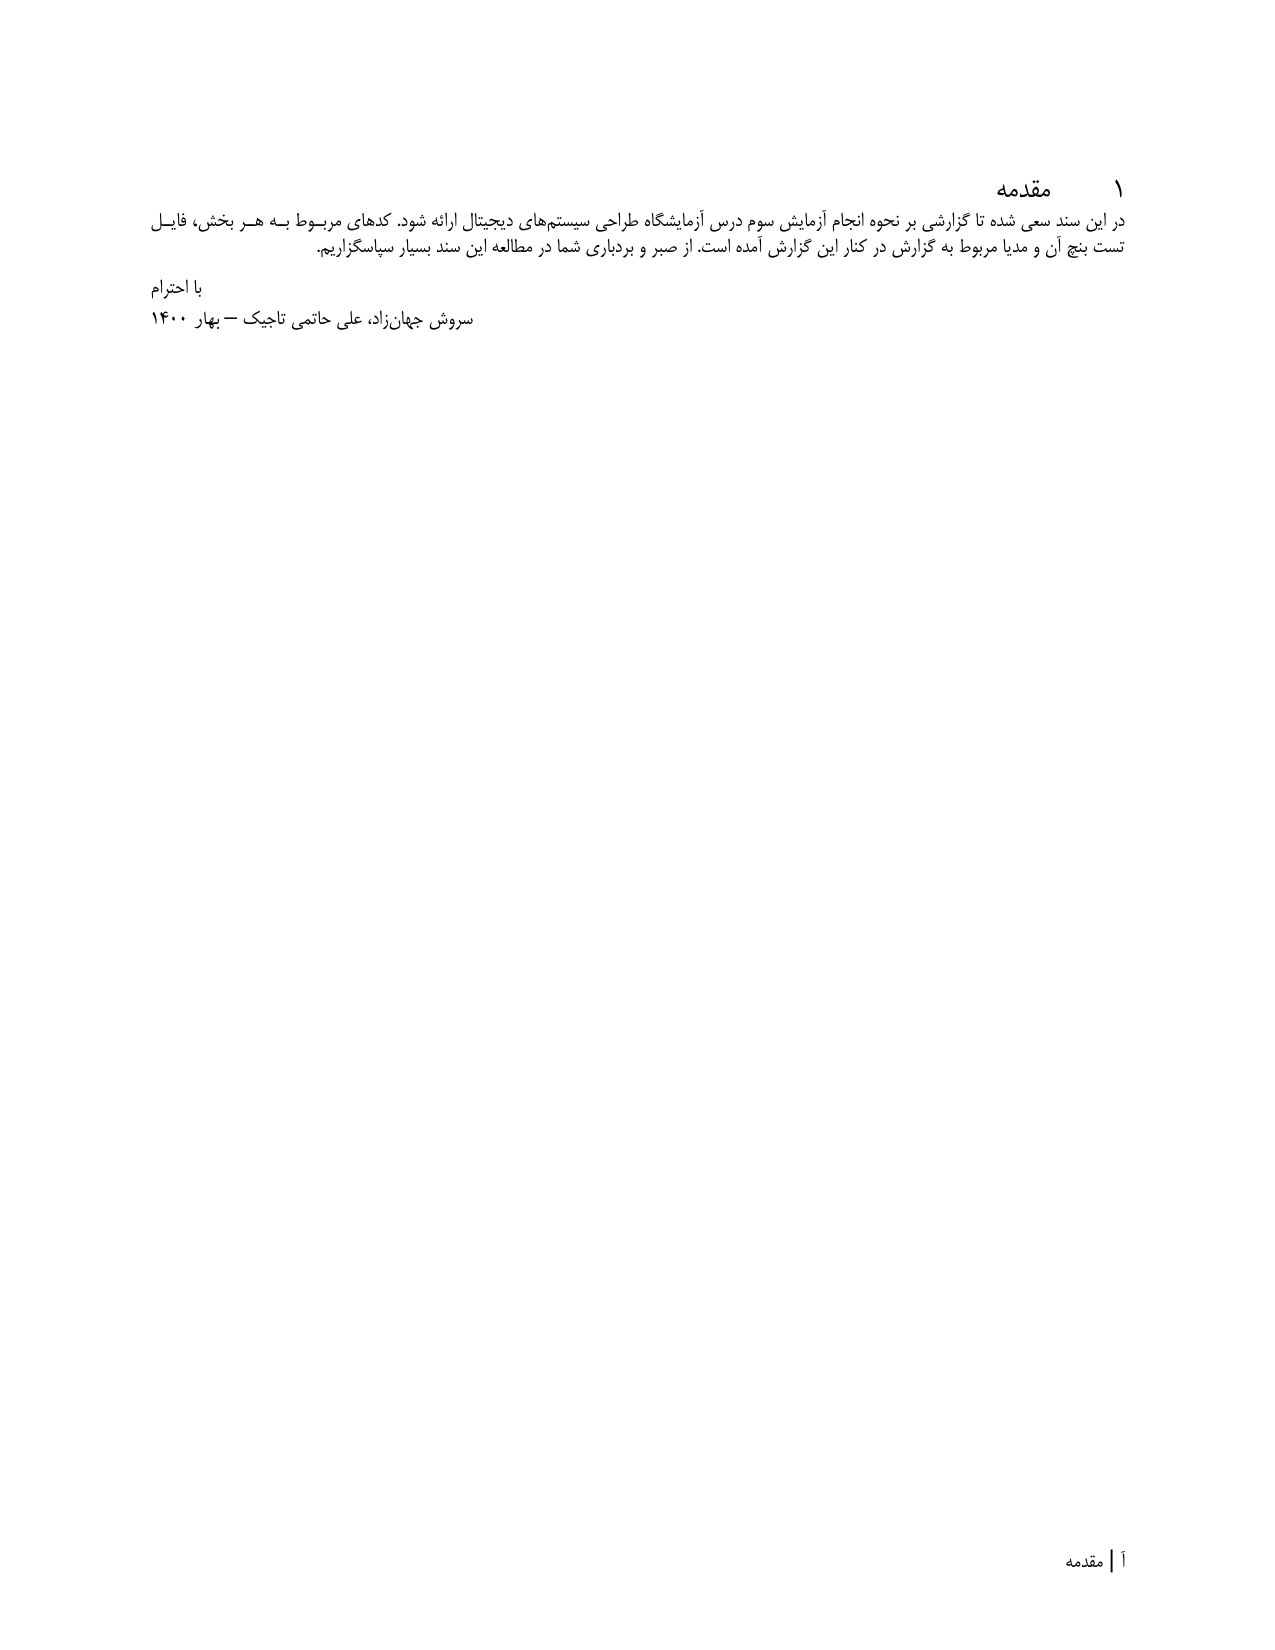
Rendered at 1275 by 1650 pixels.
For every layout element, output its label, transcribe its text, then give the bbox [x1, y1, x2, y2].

subtitle مقدمه [150, 175, 1125, 208]
text با احترام سروش جهان‌زاد، علی حاتمی تاجیک – بهار 1400 [150, 278, 1125, 334]
text در این سند سعی شده تا گزارشی بر نحوه انجام آزمایش سوم درس آزمایشگاه طراحی سیستم‌های دیجیتال ارائه شود. کدهای مربوط به هر بخش، فایل تست بنچ آن و مدیا مربوط به گزارش در کنار این گزارش آمده است. از صبر و بردباری شما در مطالعه این سند بسیار سپاسگزاریم. [150, 211, 1125, 260]
